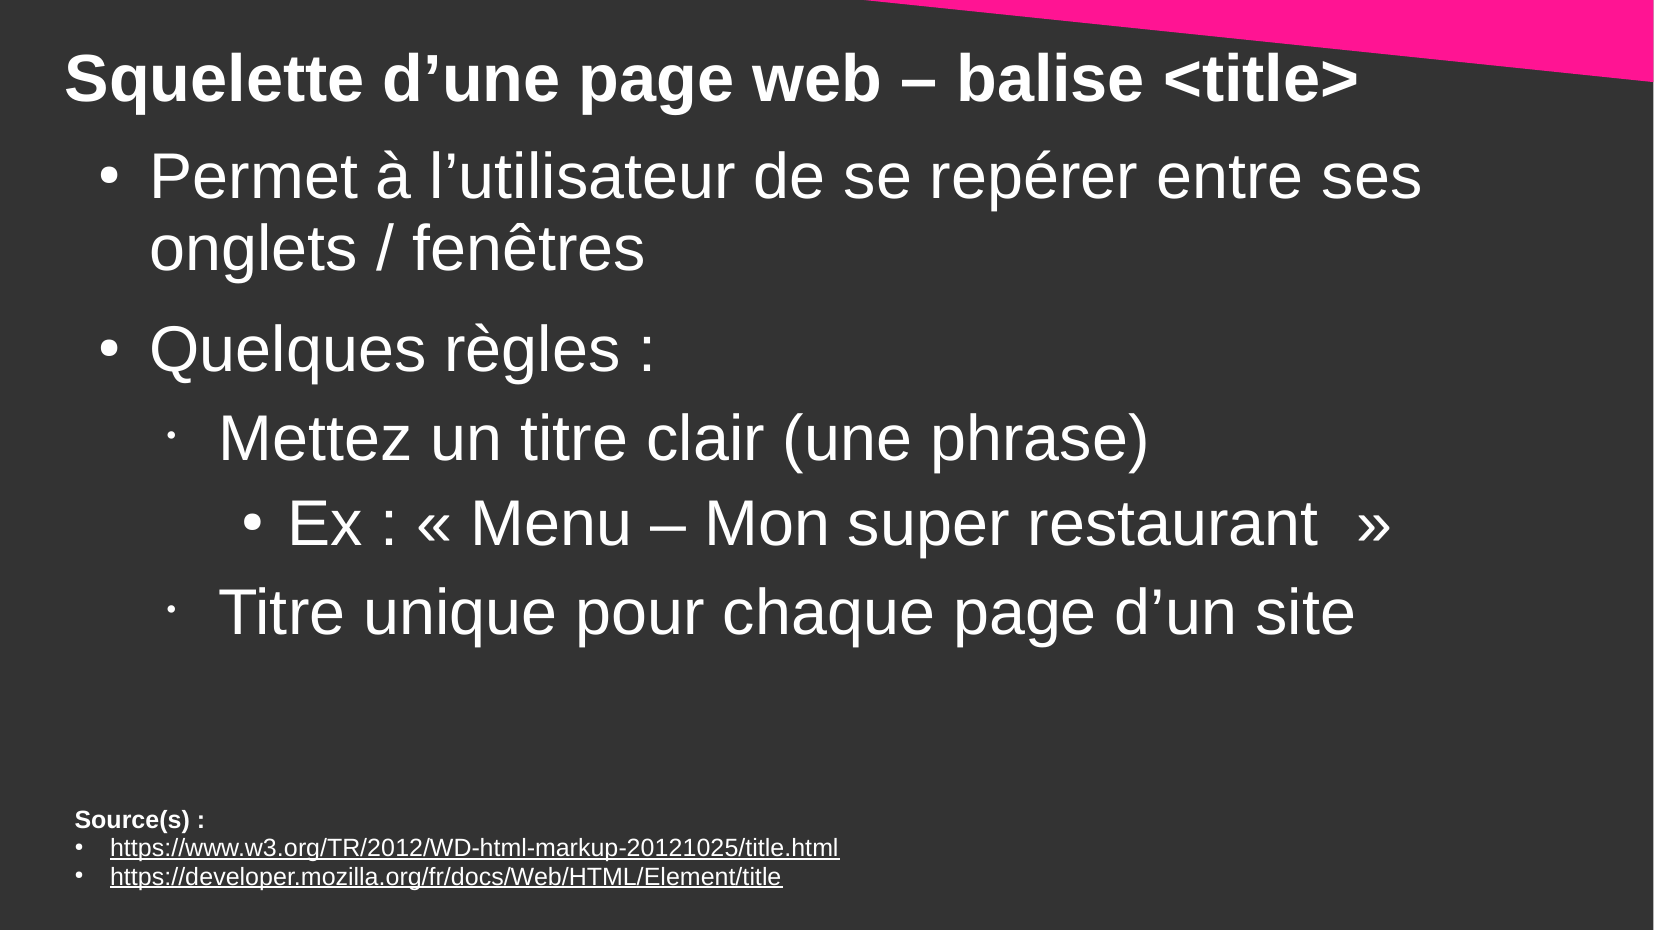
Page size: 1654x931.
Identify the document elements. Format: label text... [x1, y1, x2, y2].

list Permet à l’utilisateur de se repérer entre ses onglets / fenêtres Quelques règles : Mettez un titre clair (une phrase) Ex : « Menu – Mon super restaurant » Titre unique pour chaque page d’un site [80, 140, 1635, 650]
text_box [863, 0, 1654, 83]
title Squelette d’une page web – balise <title> [64, 40, 1553, 125]
text_box Source(s) : https://www.w3.org/TR/2012/WD-html-markup-20121025/title.html https://developer.mozilla.org/fr/docs/Web/HTML/Element/title [59, 798, 1548, 898]
